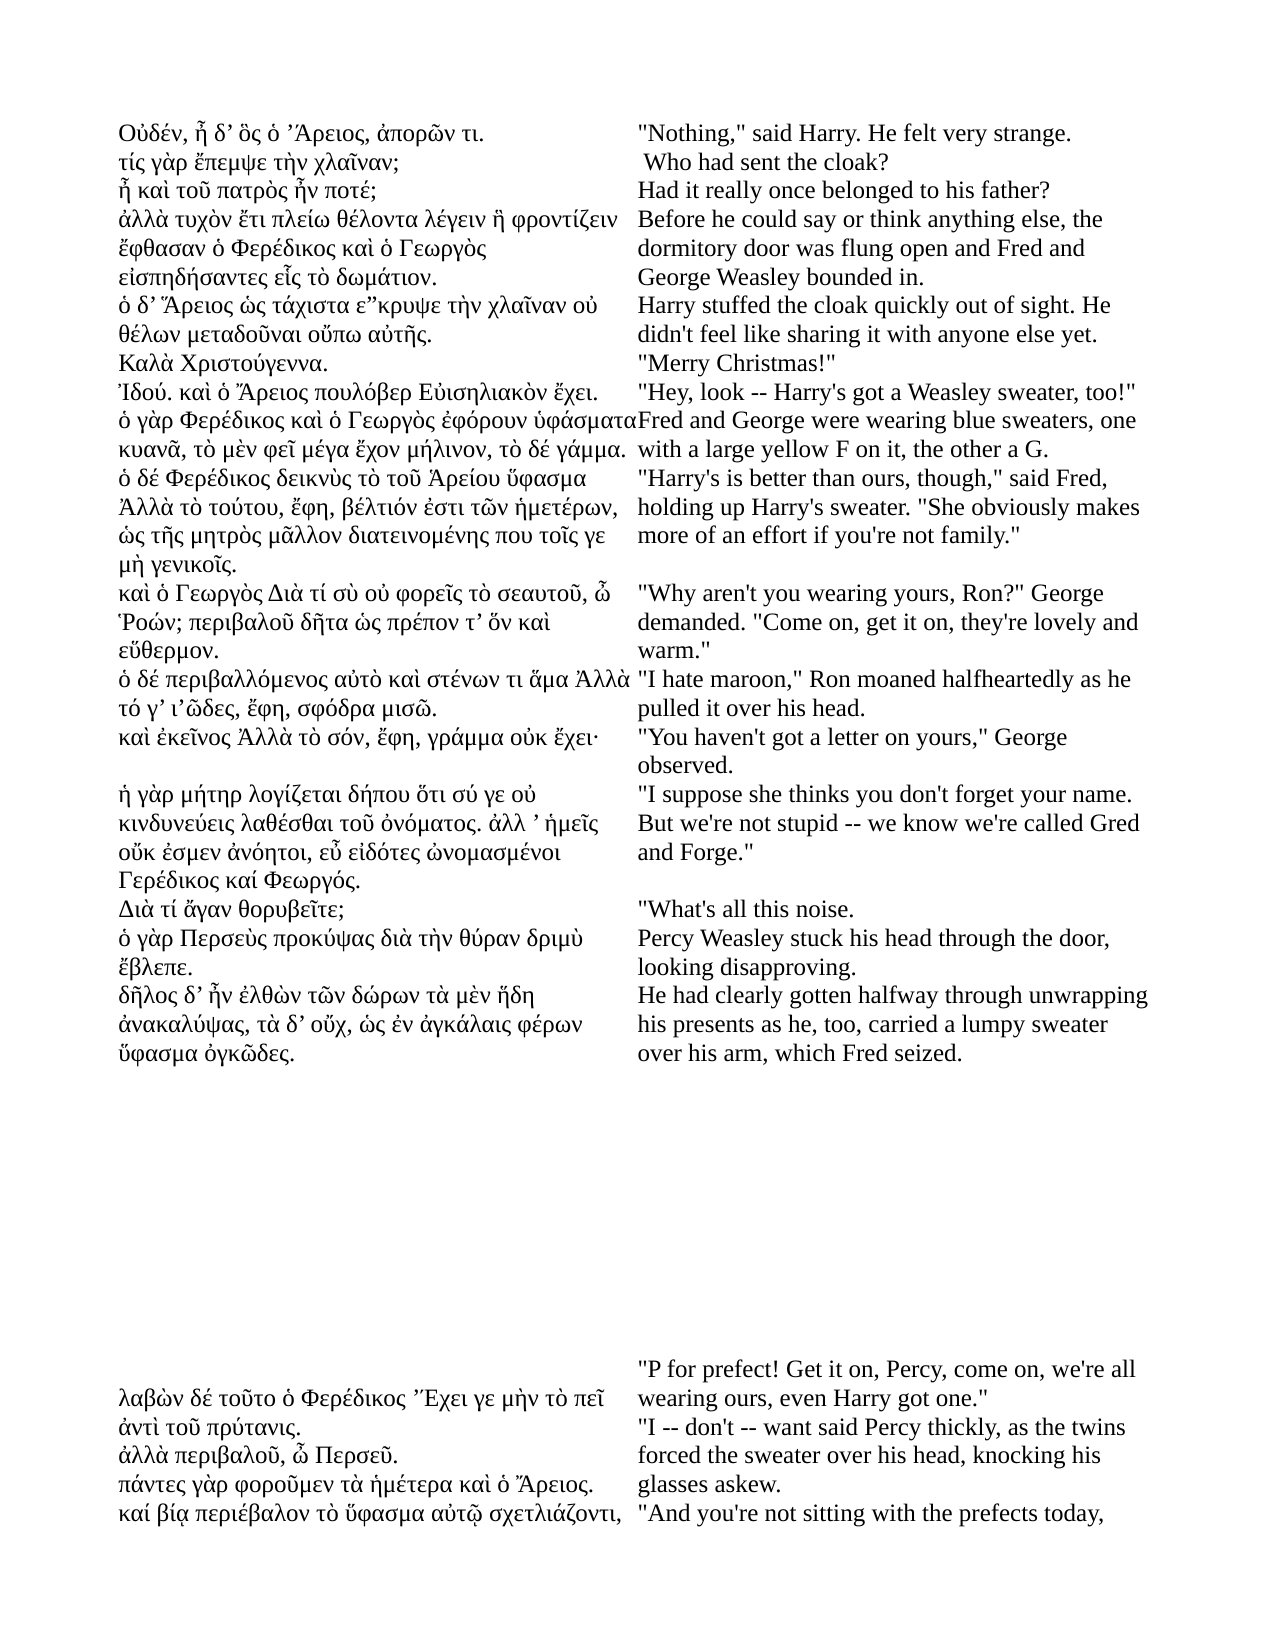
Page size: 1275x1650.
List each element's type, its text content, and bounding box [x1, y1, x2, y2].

table_cell λαβὼν δέ τοῦτο ὁ Φερέδικος ’Έχει γε μὴν τὸ πεῖ ἀντὶ τοῦ πρύτανις. ἀλλὰ περιβαλοῦ, ὦ Περσεῦ. πάντες γὰρ φοροῦμεν τὰ ἡμέτερα καὶ ὁ Ἄρειος. καί βίᾳ περιέβαλον τὸ ὕφασμα αὐτῷ σχετλιάζοντι, [118, 1297, 637, 1527]
table_cell ὁ δέ Φερέδικος δεικνὺς τὸ τοῦ Ἁρείου ὕφασμα Ἀλλὰ τὸ τούτου, ἔφη, βέλτιόν ἐστι τῶν ἡμετέρων, ὡς τῆς μητρὸς μᾶλλον διατεινομένης που τοῖς γε μὴ γενικοῖς. [118, 463, 637, 578]
table_cell He had clearly gotten halfway through unwrapping his presents as he, too, carried a lumpy sweater over his arm, which Fred seized. [637, 981, 1157, 1067]
table_cell "I hate maroon," Ron moaned halfheartedly as he pulled it over his head. [637, 664, 1157, 722]
table_cell "Nothing," said Harry. He felt very strange. [637, 118, 1157, 147]
table_cell ὁ δέ περιβαλλόμενος αὐτὸ καὶ στένων τι ἅμα Ἀλλὰ τό γ’ ι’ῶδες, ἔφη, σφόδρα μισῶ. [118, 664, 637, 722]
table_cell [637, 1211, 1157, 1239]
table_cell [118, 1239, 637, 1268]
table_cell [118, 1153, 637, 1182]
table_cell [637, 1096, 1157, 1124]
table_cell Διὰ τί ἄγαν θορυβεῖτε; [118, 894, 637, 923]
table_cell [118, 1268, 637, 1297]
table_cell [118, 1096, 637, 1124]
table_cell καὶ ἐκεῖνος Ἀλλὰ τὸ σόν, ἔφη, γράμμα οὐκ ἔχει· [118, 722, 637, 779]
table_cell [637, 1124, 1157, 1153]
table_cell "Why aren't you wearing yours, Ron?" George demanded. "Come on, get it on, they're lovely and warm." [637, 578, 1157, 664]
table_cell "You haven't got a letter on yours," George observed. [637, 722, 1157, 779]
table_cell Ἰδού. καὶ ὁ Ἄρειος πουλόβερ Εὐισηλιακὸν ἔχει. [118, 377, 637, 406]
table_cell ὁ γὰρ Περσεὺς προκύψας διὰ τὴν θύραν δριμὺ ἔβλεπε. [118, 923, 637, 981]
table_cell "Harry's is better than ours, though," said Fred, holding up Harry's sweater. "She obviously makes more of an effort if you're not family." [637, 463, 1157, 578]
table_cell [637, 1067, 1157, 1096]
table_cell "P for prefect! Get it on, Percy, come on, we're all wearing ours, even Harry got one." "I -- don't -- want said Percy thickly, as the twins forced the sweater over his head, knocking his glasses askew. "And you're not sitting with the prefects today, [637, 1297, 1157, 1527]
table_cell [118, 1124, 637, 1153]
table_cell τίς γὰρ ἔπεμψε τὴν χλαῖναν; [118, 147, 637, 176]
table_cell [118, 1067, 637, 1096]
table_cell [637, 1239, 1157, 1268]
table_cell Harry stuffed the cloak quickly out of sight. He didn't feel like sharing it with anyone else yet. [637, 291, 1157, 348]
table_cell Οὐδέν, ἦ δ’ ὃς ὁ ’Άρειος, ἀπορῶν τι. [118, 118, 637, 147]
table_cell ἀλλὰ τυχὸν ἔτι πλείω θέλοντα λέγειν ἣ φροντίζειν ἔφθασαν ὁ Φερέδικος καὶ ὁ Γεωργὸς εἰσπηδήσαντες εἷς τὸ δωμάτιον. [118, 204, 637, 291]
table_cell [637, 1268, 1157, 1297]
table_cell ὁ γὰρ Φερέδικος καὶ ὁ Γεωργὸς ἐφόρουν ὑφάσματα κυανᾶ, τὸ μὲν φεῖ μέγα ἔχον μήλινον, τὸ δέ γάμμα. [118, 406, 637, 463]
table_cell ἦ καὶ τοῦ πατρὸς ἦν ποτέ; [118, 176, 637, 204]
table_cell [118, 1182, 637, 1211]
table_cell Who had sent the cloak? [637, 147, 1157, 176]
table_cell Fred and George were wearing blue sweaters, one with a large yellow F on it, the other a G. [637, 406, 1157, 463]
table_cell [118, 1211, 637, 1239]
table_cell "I suppose she thinks you don't forget your name. But we're not stupid -- we know we're called Gred and Forge." [637, 779, 1157, 894]
table_cell Had it really once belonged to his father? [637, 176, 1157, 204]
table_cell δῆλος δ’ ἦν ἐλθὼν τῶν δώρων τὰ μὲν ἥδη ἀνακαλύψας, τὰ δ’ οὔχ, ὡς ἐν ἀγκάλαις φέρων ὕφασμα ὀγκῶδες. [118, 981, 637, 1067]
table_cell [637, 1153, 1157, 1182]
table_cell Before he could say or think anything else, the dormitory door was flung open and Fred and George Weasley bounded in. [637, 204, 1157, 291]
table_cell [637, 1182, 1157, 1211]
table_cell "What's all this noise. [637, 894, 1157, 923]
table_cell Percy Weasley stuck his head through the door, looking disapproving. [637, 923, 1157, 981]
table_cell Καλὰ Χριστούγεννα. [118, 348, 637, 377]
table_cell ὁ δ’ Ἅρειος ὡς τάχιστα ε”κρυψε τὴν χλαῖναν οὐ θέλων μεταδοῦναι οὔπω αὐτῆς. [118, 291, 637, 348]
table_cell ἡ γὰρ μήτηρ λογίζεται δήπου ὅτι σύ γε οὐ κινδυνεύεις λαθέσθαι τοῦ ὀνόματος. ἀλλ ’ ἡμεῖς οὔκ ἐσμεν ἀνόητοι, εὖ εἰδότες ὠνομασμένοι Γερέδικος καί Φεωργός. [118, 779, 637, 894]
table_cell "Merry Christmas!" [637, 348, 1157, 377]
table_cell καὶ ὁ Γεωργὸς Διὰ τί σὺ οὐ φορεῖς τὸ σεαυτοῦ, ὦ Ῥοών; περιβαλοῦ δῆτα ὡς πρέπον τ’ ὅν καὶ εὕθερμον. [118, 578, 637, 664]
table_cell "Hey, look -- Harry's got a Weasley sweater, too!" [637, 377, 1157, 406]
